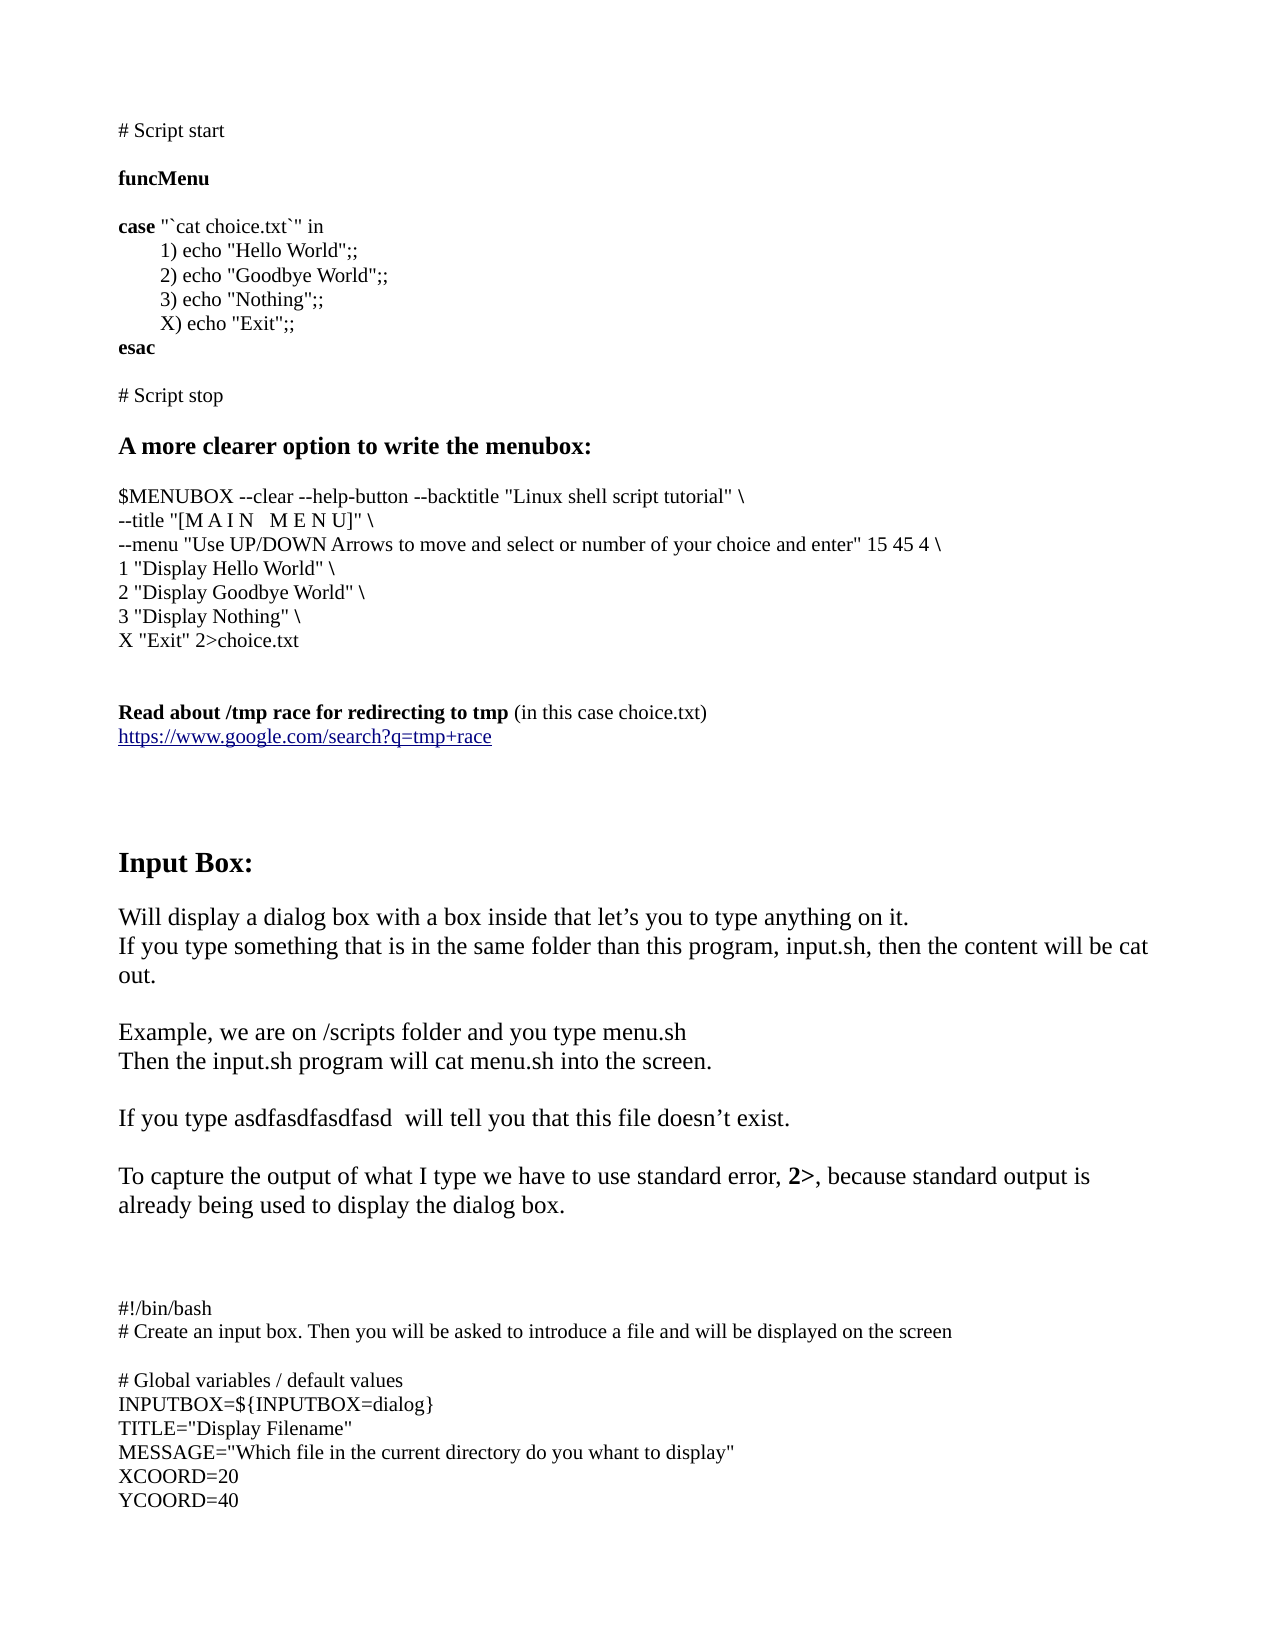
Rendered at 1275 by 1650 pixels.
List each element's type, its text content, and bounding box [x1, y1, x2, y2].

text --menu "Use UP/DOWN Arrows to move and select or number of your choice and enter" 15 45 4 \ [118, 532, 1157, 556]
text Example, we are on /scripts folder and you type menu.sh [118, 1017, 1157, 1046]
text YCOORD=40 [118, 1488, 1157, 1512]
text MESSAGE="Which file in the current directory do you whant to display" [118, 1440, 1157, 1464]
text Will display a dialog box with a box inside that let’s you to type anything on it. [118, 902, 1157, 931]
text X "Exit" 2>choice.txt [118, 628, 1157, 652]
text 3) echo "Nothing";; [118, 287, 1157, 311]
text If you type asdfasdfasdfasd will tell you that this file doesn’t exist. [118, 1103, 1157, 1132]
text TITLE="Display Filename" [118, 1416, 1157, 1440]
text # Script start [118, 118, 1157, 142]
text If you type something that is in the same folder than this program, input.sh, then the content will be cat out. [118, 931, 1157, 988]
text X) echo "Exit";; [118, 311, 1157, 335]
text XCOORD=20 [118, 1464, 1157, 1488]
text INPUTBOX=${INPUTBOX=dialog} [118, 1392, 1157, 1416]
text $MENUBOX --clear --help-button --backtitle "Linux shell script tutorial" \ [118, 484, 1157, 508]
text https://www.google.com/search?q=tmp+race [118, 724, 1157, 748]
text 2) echo "Goodbye World";; [118, 262, 1157, 287]
text funcMenu [118, 166, 1157, 190]
text 2 "Display Goodbye World" \ [118, 580, 1157, 604]
text --title "[M A I N M E N U]" \ [118, 508, 1157, 532]
text # Script stop [118, 383, 1157, 407]
text To capture the output of what I type we have to use standard error, 2>, because standard output is already being used to display the dialog box. [118, 1161, 1157, 1218]
text A more clearer option to write the menubox: [118, 431, 1157, 460]
text Input Box: [118, 845, 1157, 878]
text Read about /tmp race for redirecting to tmp (in this case choice.txt) [118, 700, 1157, 724]
text Then the input.sh program will cat menu.sh into the screen. [118, 1046, 1157, 1075]
text #!/bin/bash [118, 1295, 1157, 1319]
text esac [118, 335, 1157, 359]
text # Create an input box. Then you will be asked to introduce a file and will be displayed on the screen [118, 1319, 1157, 1343]
text # Global variables / default values [118, 1368, 1157, 1392]
text case "`cat choice.txt`" in [118, 214, 1157, 238]
text 3 "Display Nothing" \ [118, 604, 1157, 628]
text 1 "Display Hello World" \ [118, 556, 1157, 580]
text 1) echo "Hello World";; [118, 238, 1157, 262]
